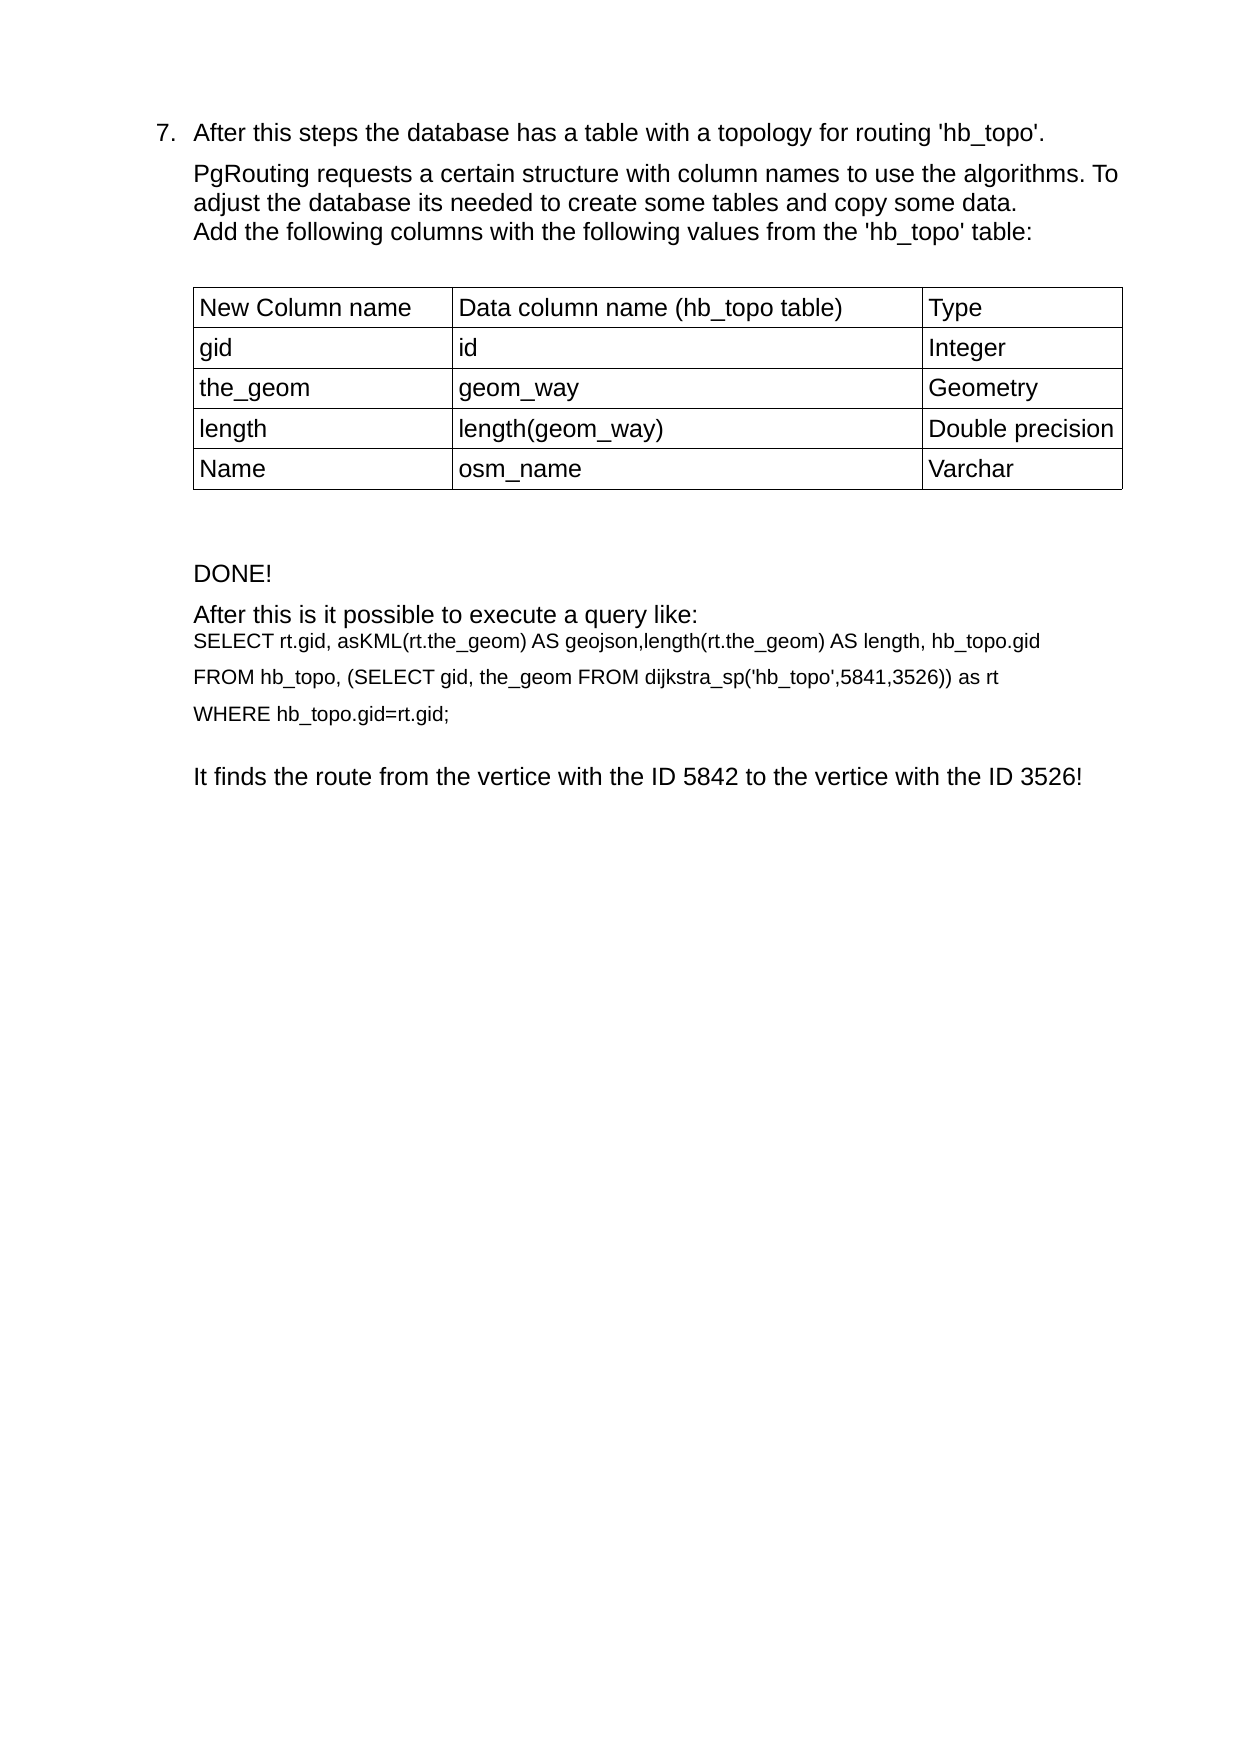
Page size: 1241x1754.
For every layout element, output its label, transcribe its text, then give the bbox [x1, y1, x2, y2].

table_header New Column name [194, 288, 452, 327]
list It finds the route from the vertice with the ID 5842 to the vertice with the ID 3526! [156, 762, 1122, 791]
table_cell Name [194, 449, 452, 488]
table_cell osm_name [453, 449, 922, 488]
list DONE! [156, 530, 1122, 587]
table_header Data column name (hb_topo table) [453, 288, 922, 327]
table_cell gid [194, 328, 452, 367]
list FROM hb_topo, (SELECT gid, the_geom FROM dijkstra_sp('hb_topo',5841,3526)) as rt [156, 665, 1122, 689]
table_cell Varchar [923, 449, 1122, 488]
list PgRouting requests a certain structure with column names to use the algorithms. To adjust the database its needed to create some tables and copy some data. Add the following columns with the following values from the 'hb_topo' table: [156, 159, 1122, 274]
list WHERE hb_topo.gid=rt.gid; [156, 701, 1122, 749]
list After this steps the database has a table with a topology for routing 'hb_topo'. [156, 118, 1122, 147]
table_cell geom_way [453, 369, 922, 408]
table_cell length [194, 409, 452, 448]
table_cell Double precision [923, 409, 1122, 448]
table_cell length(geom_way) [453, 409, 922, 448]
table_cell the_geom [194, 369, 452, 408]
table_cell Integer [923, 328, 1122, 367]
table_cell Geometry [923, 369, 1122, 408]
list After this is it possible to execute a query like: SELECT rt.gid, asKML(rt.the_geom) AS geojson,length(rt.the_geom) AS length, hb_topo.gid [156, 600, 1122, 652]
table_header Type [923, 288, 1122, 327]
table_cell id [453, 328, 922, 367]
